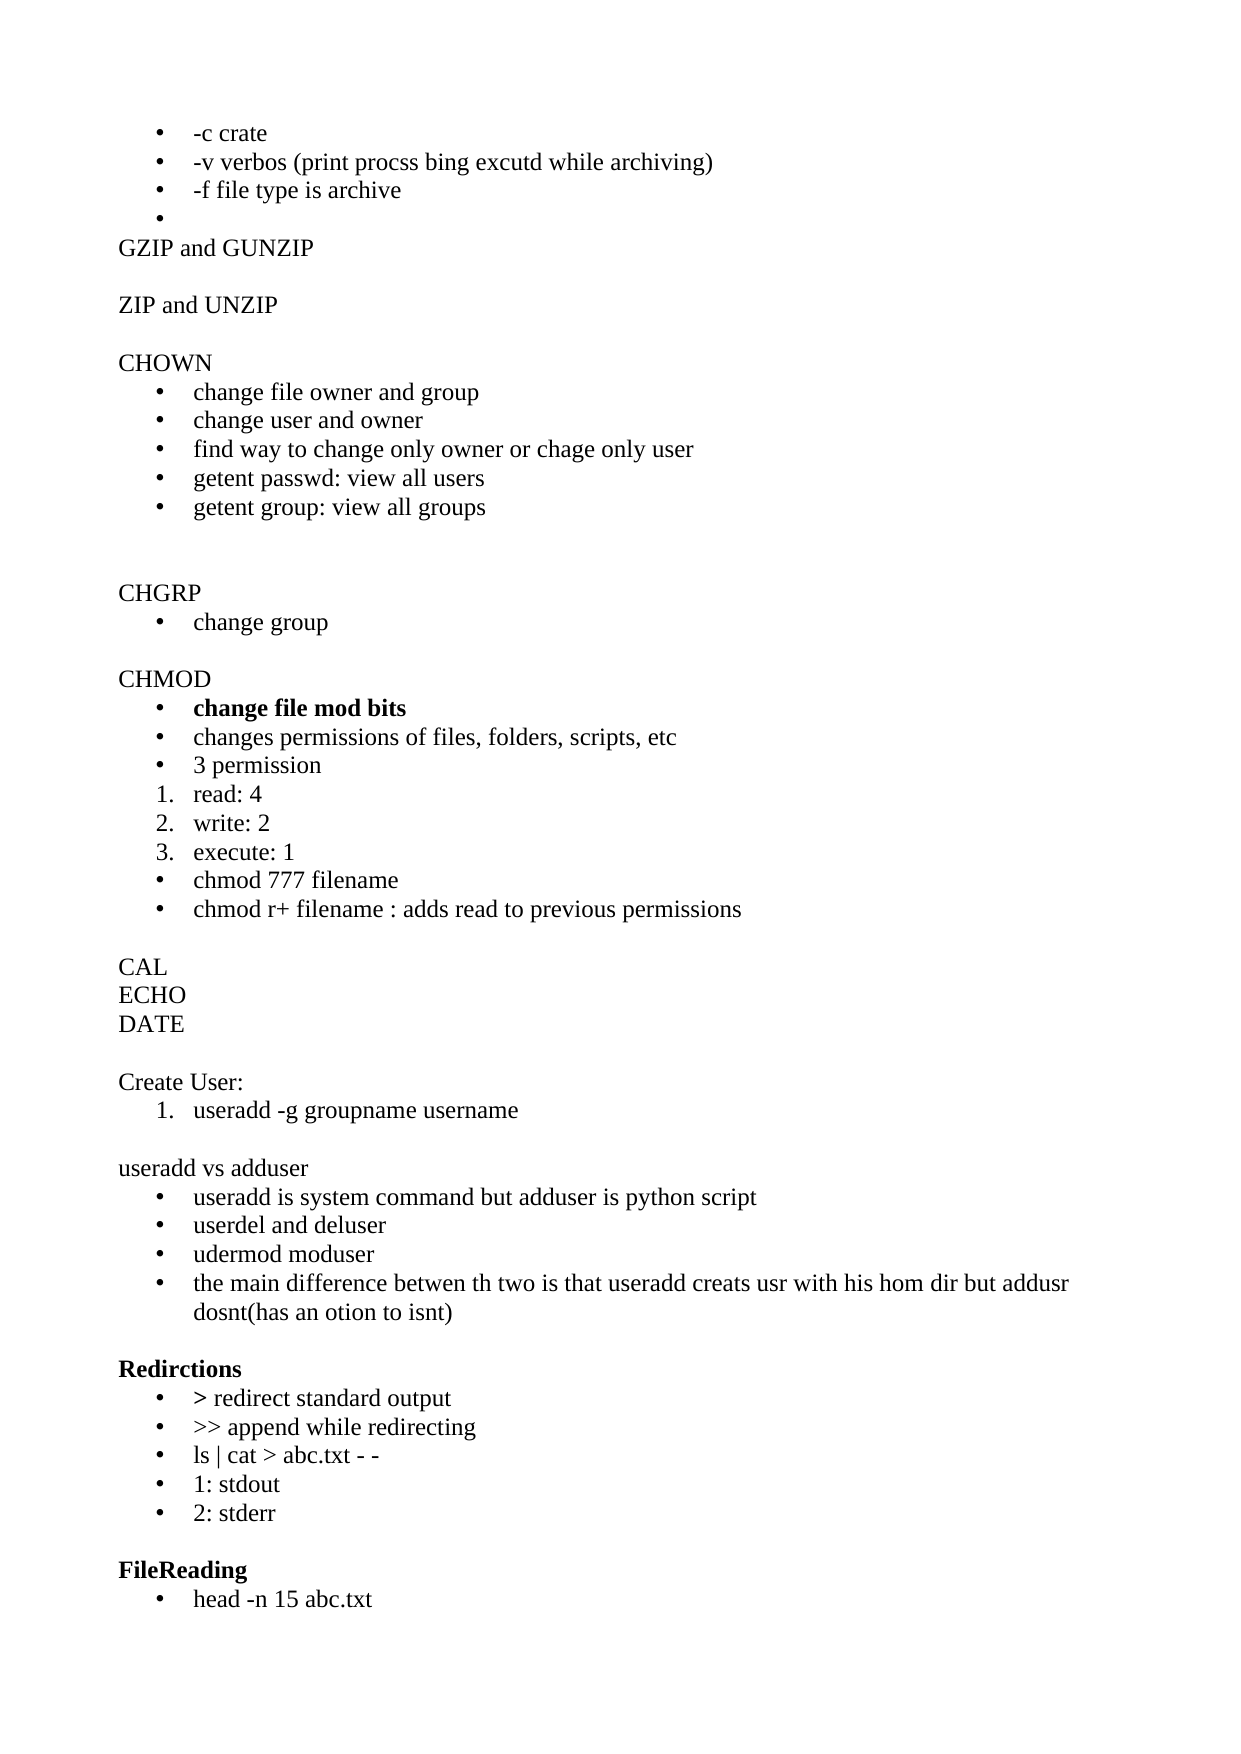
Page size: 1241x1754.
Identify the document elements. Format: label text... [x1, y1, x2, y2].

list udermod moduser [156, 1239, 1122, 1268]
text CHMOD [118, 664, 1122, 693]
text ECHO [118, 981, 1122, 1009]
list useradd -g groupname username [156, 1096, 1122, 1124]
list > redirect standard output [156, 1383, 1122, 1412]
text useradd vs adduser [118, 1153, 1122, 1182]
list -c crate [156, 118, 1122, 147]
text CAL [118, 952, 1122, 981]
list -f file type is archive [156, 176, 1122, 204]
list the main difference betwen th two is that useradd creats usr with his hom dir but addusr dosnt(has an otion to isnt) [156, 1268, 1122, 1326]
list change file mod bits [156, 693, 1122, 722]
text FileReading [118, 1556, 1122, 1584]
list useradd is system command but adduser is python script [156, 1182, 1122, 1211]
list 2: stderr [156, 1498, 1122, 1527]
list ls | cat > abc.txt - - [156, 1441, 1122, 1469]
list getent passwd: view all users [156, 463, 1122, 492]
list chmod r+ filename : adds read to previous permissions [156, 894, 1122, 923]
list getent group: view all groups [156, 492, 1122, 521]
list execute: 1 [156, 837, 1122, 866]
text Redirctions [118, 1354, 1122, 1383]
list changes permissions of files, folders, scripts, etc [156, 722, 1122, 751]
list -v verbos (print procss bing excutd while archiving) [156, 147, 1122, 176]
text CHOWN [118, 348, 1122, 377]
list change user and owner [156, 406, 1122, 434]
list find way to change only owner or chage only user [156, 434, 1122, 463]
text DATE [118, 1009, 1122, 1038]
list change group [156, 607, 1122, 636]
list change file owner and group [156, 377, 1122, 406]
list >> append while redirecting [156, 1412, 1122, 1441]
text CHGRP [118, 578, 1122, 607]
text Create User: [118, 1067, 1122, 1096]
text GZIP and GUNZIP [118, 233, 1122, 262]
list chmod 777 filename [156, 866, 1122, 894]
list 3 permission [156, 751, 1122, 779]
list 1: stdout [156, 1469, 1122, 1498]
list head -n 15 abc.txt [156, 1584, 1122, 1613]
list write: 2 [156, 808, 1122, 837]
text ZIP and UNZIP [118, 291, 1122, 319]
list read: 4 [156, 779, 1122, 808]
list userdel and deluser [156, 1211, 1122, 1239]
